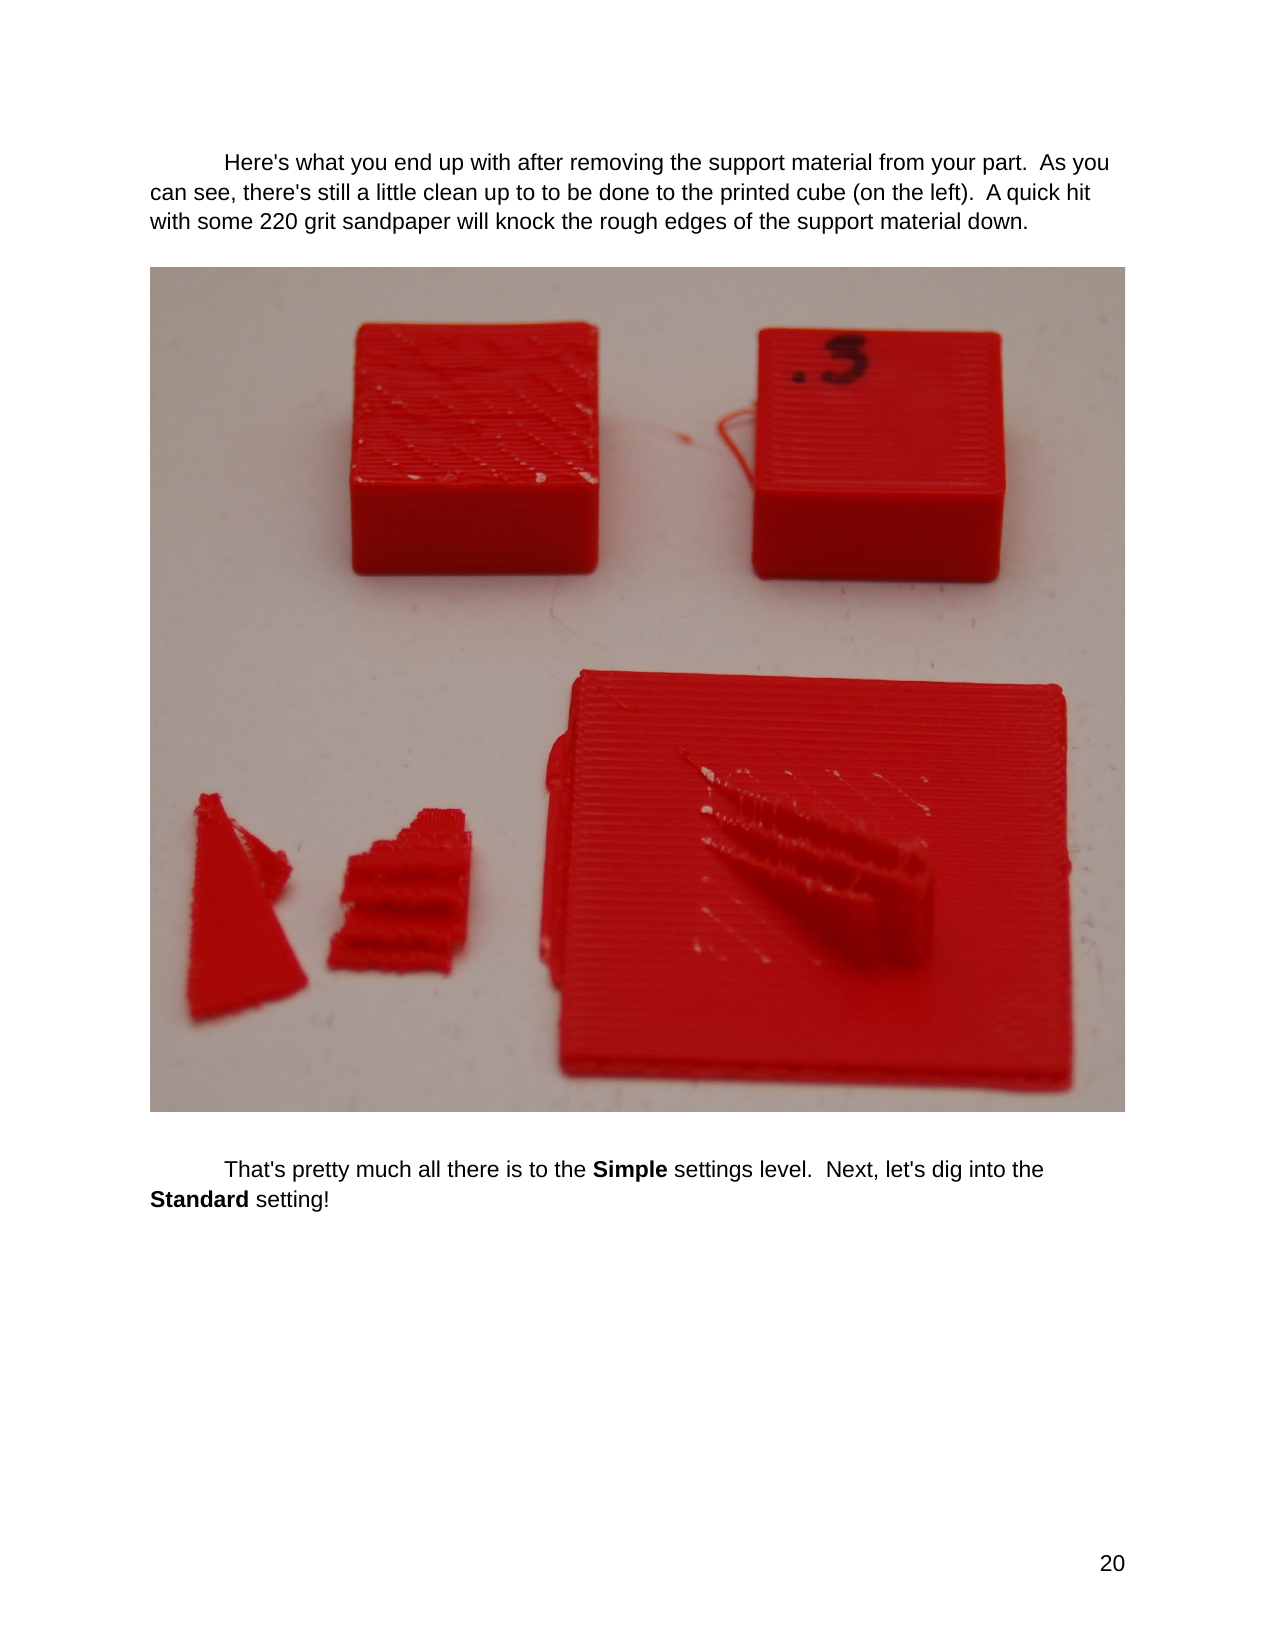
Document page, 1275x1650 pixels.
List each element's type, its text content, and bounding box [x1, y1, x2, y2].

picture [150, 267, 1125, 1112]
text That's pretty much all there is to the Simple settings level. Next, let's dig into the Standard setting! [150, 1157, 1125, 1212]
text Here's what you end up with after removing the support material from your part. As you can see, there's still a little clean up to to be done to the printed cube (on the left). A quick hit with some 220 grit sandpaper will knock the rough edges of the support material down. [150, 150, 1125, 234]
